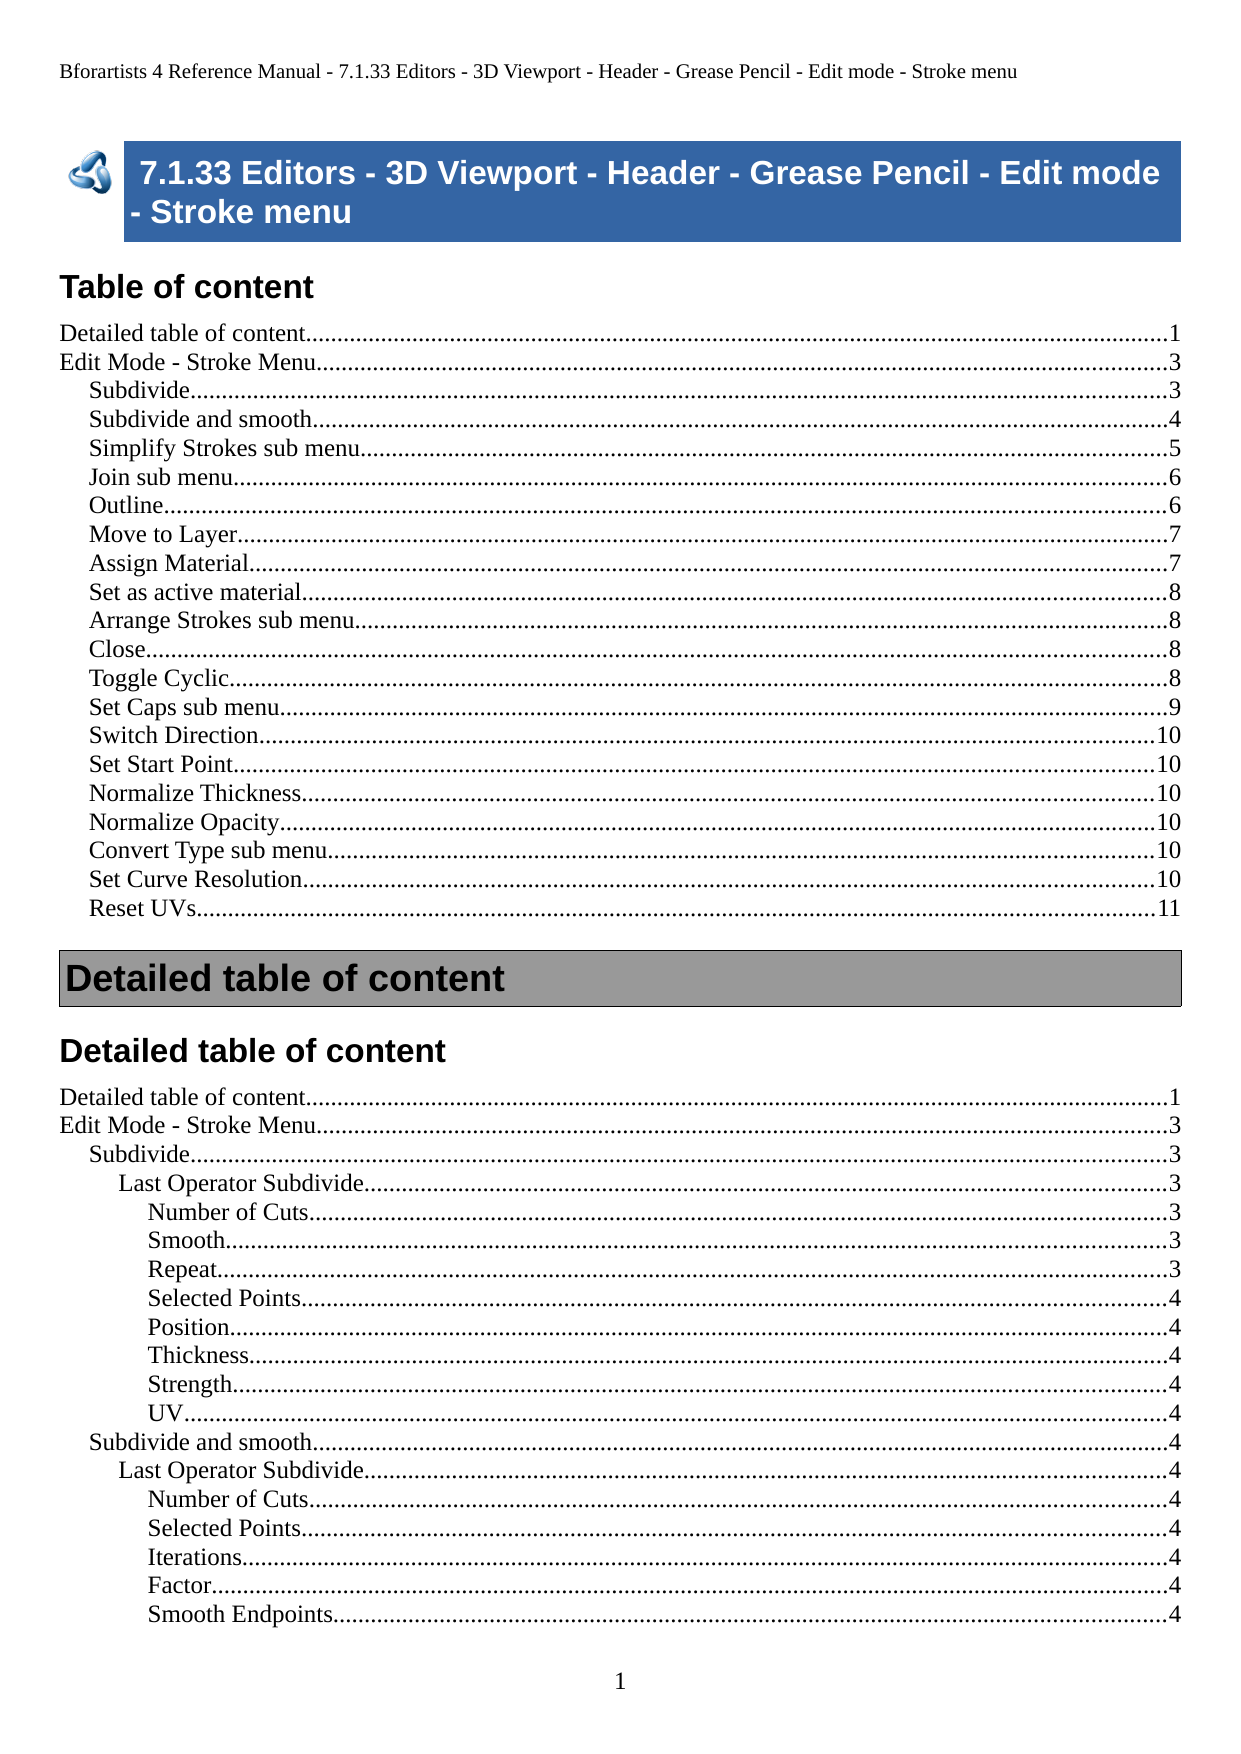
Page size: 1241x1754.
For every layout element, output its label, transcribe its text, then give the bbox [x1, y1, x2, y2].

text Toggle Cyclic 8 [88, 663, 1181, 692]
picture [65, 147, 114, 197]
text UV 4 [147, 1398, 1181, 1427]
text Assign Material 7 [88, 548, 1181, 577]
text Subdivide 3 [88, 375, 1181, 404]
text Position 4 [147, 1312, 1181, 1340]
text Set Curve Resolution 10 [88, 864, 1181, 893]
text Subdivide 3 [88, 1139, 1181, 1168]
text Subdivide and smooth 4 [88, 1427, 1181, 1455]
text Subdivide and smooth 4 [88, 404, 1181, 433]
text Selected Points 4 [147, 1513, 1181, 1542]
text Repeat 3 [147, 1254, 1181, 1283]
text Move to Layer 7 [88, 519, 1181, 548]
text Close 8 [88, 634, 1181, 663]
table_header 7.1.33 Editors - 3D Viewport - Header - Grease Pencil - Edit mode - Stroke menu [124, 141, 1181, 242]
table_header Detailed table of content [60, 951, 1181, 1006]
text Set Start Point 10 [88, 749, 1181, 778]
text Edit Mode - Stroke Menu 3 [59, 347, 1181, 375]
text Arrange Strokes sub menu 8 [88, 605, 1181, 634]
text Set as active material 8 [88, 577, 1181, 605]
text Strength 4 [147, 1369, 1181, 1398]
text Factor 4 [147, 1570, 1181, 1599]
text Detailed table of content 1 [59, 1082, 1181, 1110]
text Normalize Opacity 10 [88, 807, 1181, 835]
text Edit Mode - Stroke Menu 3 [59, 1110, 1181, 1139]
text Selected Points 4 [147, 1283, 1181, 1312]
text Detailed table of content 1 [59, 318, 1181, 347]
text Smooth 3 [147, 1225, 1181, 1254]
text Set Caps sub menu 9 [88, 692, 1181, 720]
text Convert Type sub menu 10 [88, 835, 1181, 864]
subtitle Detailed table of content [59, 1031, 1181, 1069]
subtitle Table of content [59, 267, 1181, 305]
table_header [59, 141, 124, 242]
text Thickness 4 [147, 1340, 1181, 1369]
text Smooth Endpoints 4 [147, 1599, 1181, 1628]
text Switch Direction 10 [88, 720, 1181, 749]
text Normalize Thickness 10 [88, 778, 1181, 807]
text Reset UVs 11 [88, 893, 1181, 922]
text Iterations 4 [147, 1542, 1181, 1570]
text Outline 6 [88, 490, 1181, 519]
text Last Operator Subdivide 4 [118, 1455, 1181, 1484]
text Number of Cuts 3 [147, 1197, 1181, 1225]
text Last Operator Subdivide 3 [118, 1168, 1181, 1197]
text Simplify Strokes sub menu 5 [88, 433, 1181, 462]
text Join sub menu 6 [88, 462, 1181, 490]
text Number of Cuts 4 [147, 1484, 1181, 1513]
